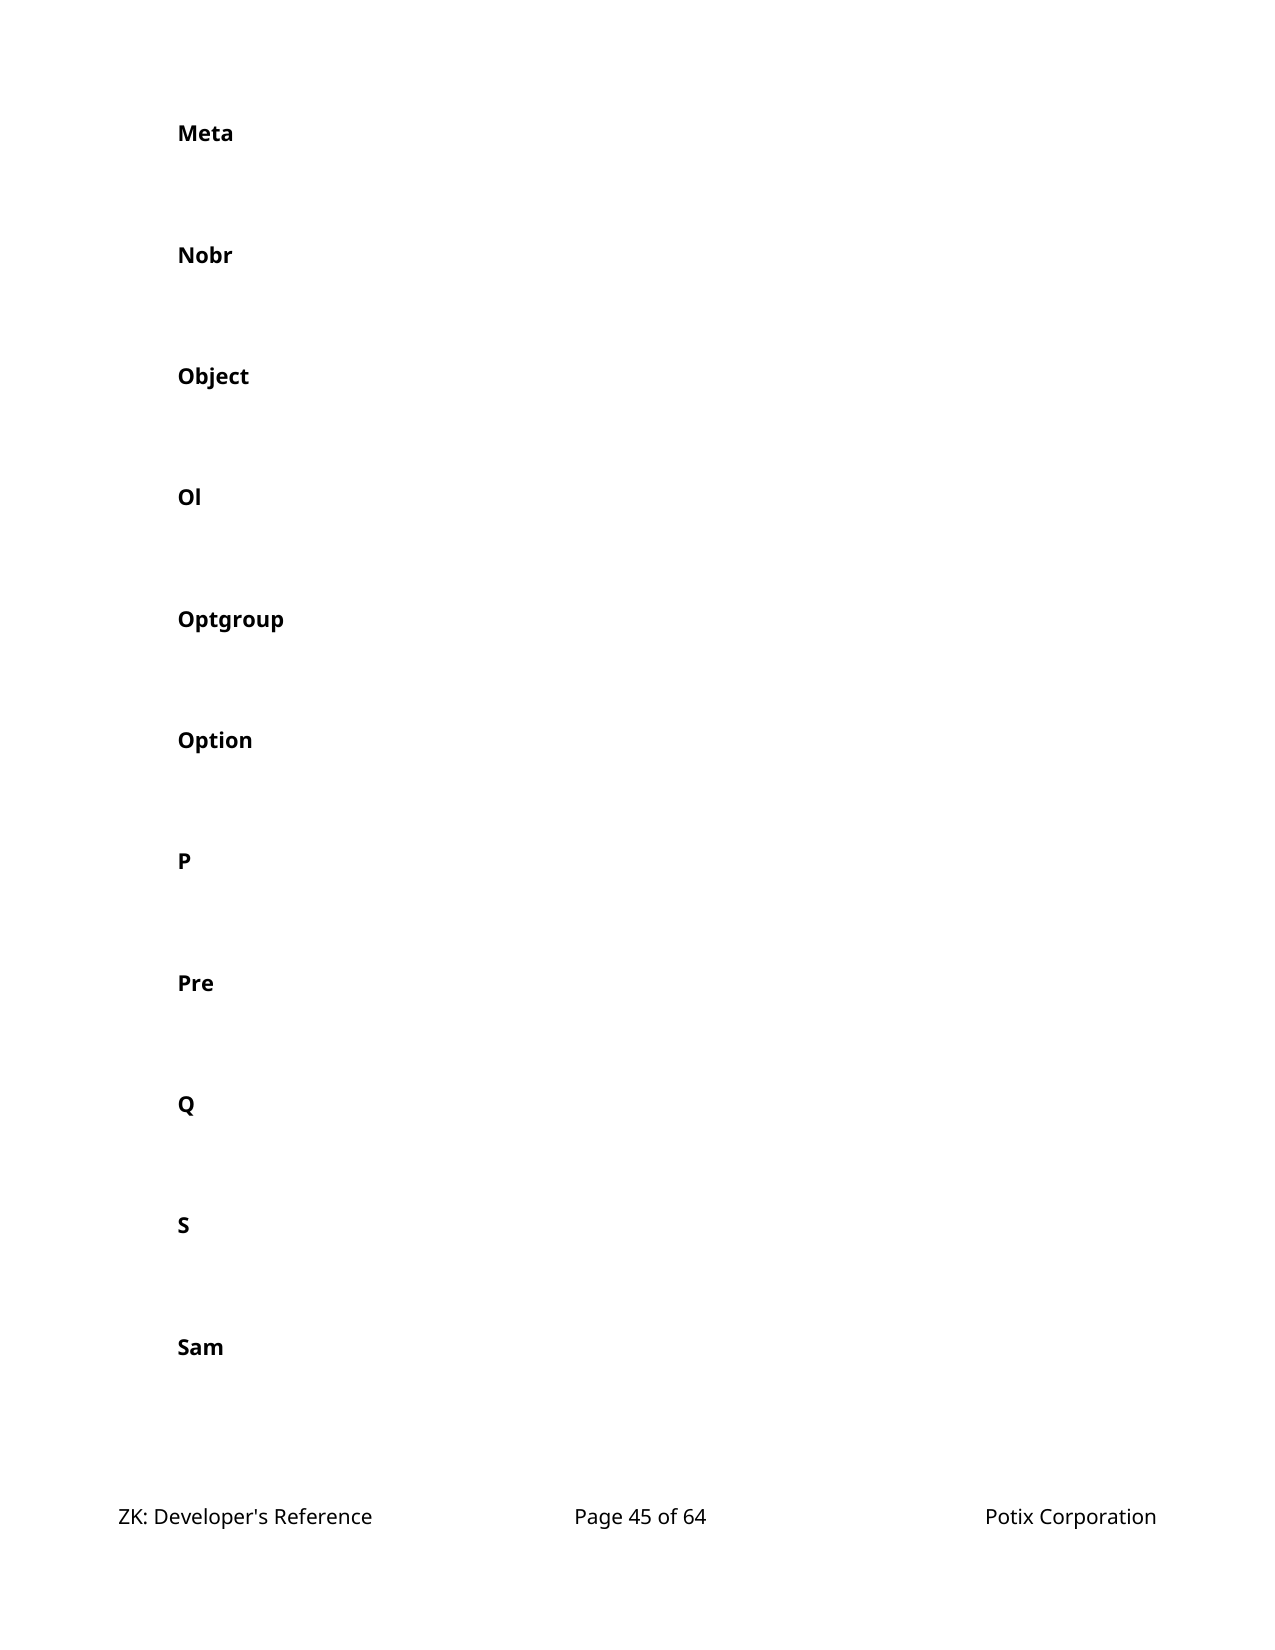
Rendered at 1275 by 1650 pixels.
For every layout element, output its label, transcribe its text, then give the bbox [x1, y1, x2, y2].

subtitle S [177, 1210, 1157, 1240]
subtitle Meta [177, 118, 1157, 148]
subtitle P [177, 846, 1157, 876]
subtitle Q [177, 1089, 1157, 1119]
subtitle Sam [177, 1332, 1157, 1362]
subtitle Nobr [177, 239, 1157, 269]
subtitle Pre [177, 968, 1157, 998]
subtitle Option [177, 725, 1157, 755]
subtitle Ol [177, 482, 1157, 512]
subtitle Object [177, 361, 1157, 391]
subtitle Optgroup [177, 603, 1157, 633]
